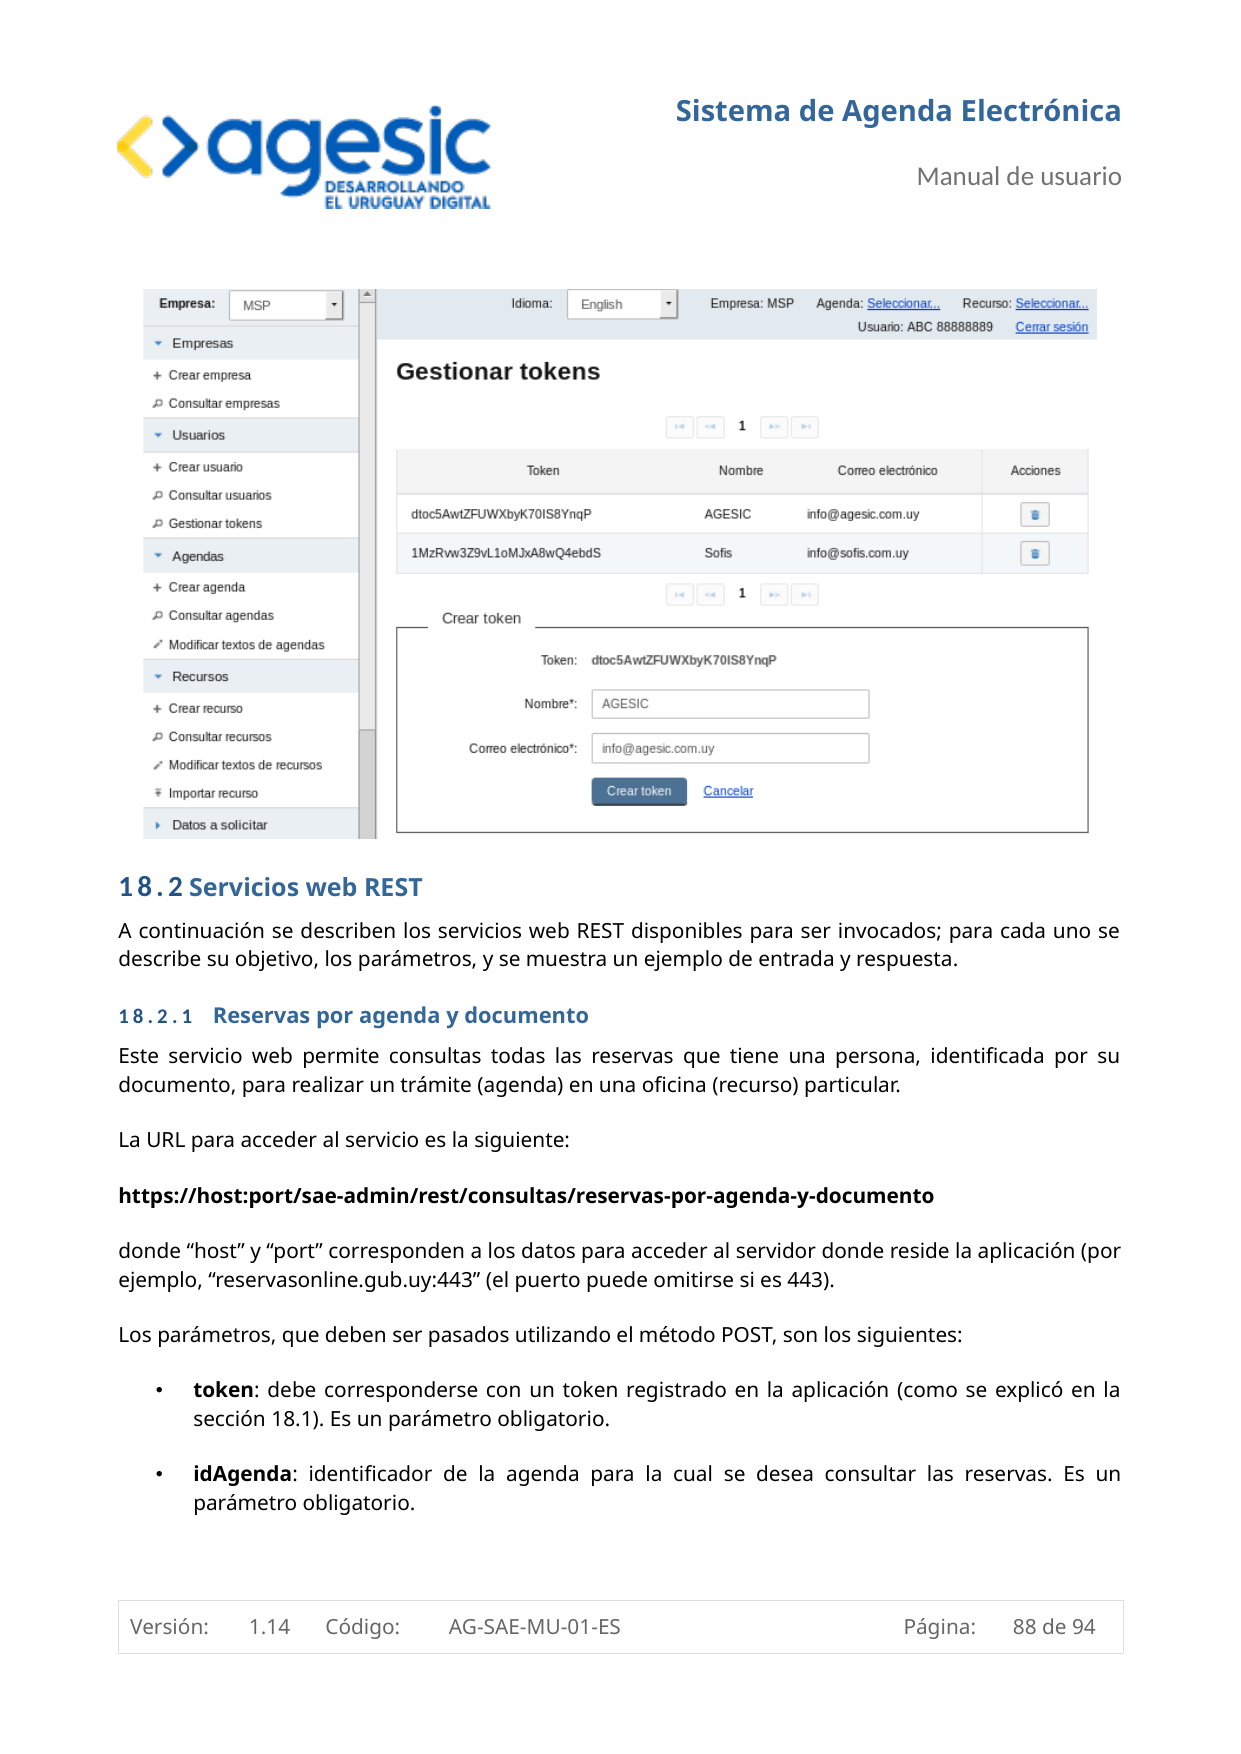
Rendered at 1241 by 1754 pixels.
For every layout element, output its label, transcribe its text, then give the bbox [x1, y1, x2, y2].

text A continuación se describen los servicios web REST disponibles para ser invocados; para cada uno se describe su objetivo, los parámetros, y se muestra un ejemplo de entrada y respuesta. [118, 916, 1122, 973]
subtitle Servicios web REST [118, 839, 1122, 904]
picture [116, 105, 492, 209]
text Este servicio web permite consultas todas las reservas que tiene una persona, identificada por su documento, para realizar un trámite (agenda) en una oficina (recurso) particular. [118, 1042, 1122, 1098]
subtitle Reservas por agenda y documento [118, 1000, 1122, 1030]
list idAgenda: identificador de la agenda para la cual se desea consultar las reservas. Es un parámetro obligatorio. [156, 1459, 1122, 1516]
picture [143, 289, 1097, 839]
text Los parámetros, que deben ser pasados utilizando el método POST, son los siguientes: [118, 1320, 1122, 1349]
text donde “host” y “port” corresponden a los datos para acceder al servidor donde reside la aplicación (por ejemplo, “reservasonline.gub.uy:443” (el puerto puede omitirse si es 443). [118, 1236, 1122, 1293]
list token: debe corresponderse con un token registrado en la aplicación (como se explicó en la sección 18.1). Es un parámetro obligatorio. [156, 1376, 1122, 1432]
text La URL para acceder al servicio es la siguiente: [118, 1126, 1122, 1154]
text https://host:port/sae-admin/rest/consultas/reservas-por-agenda-y-documento [118, 1181, 1122, 1209]
